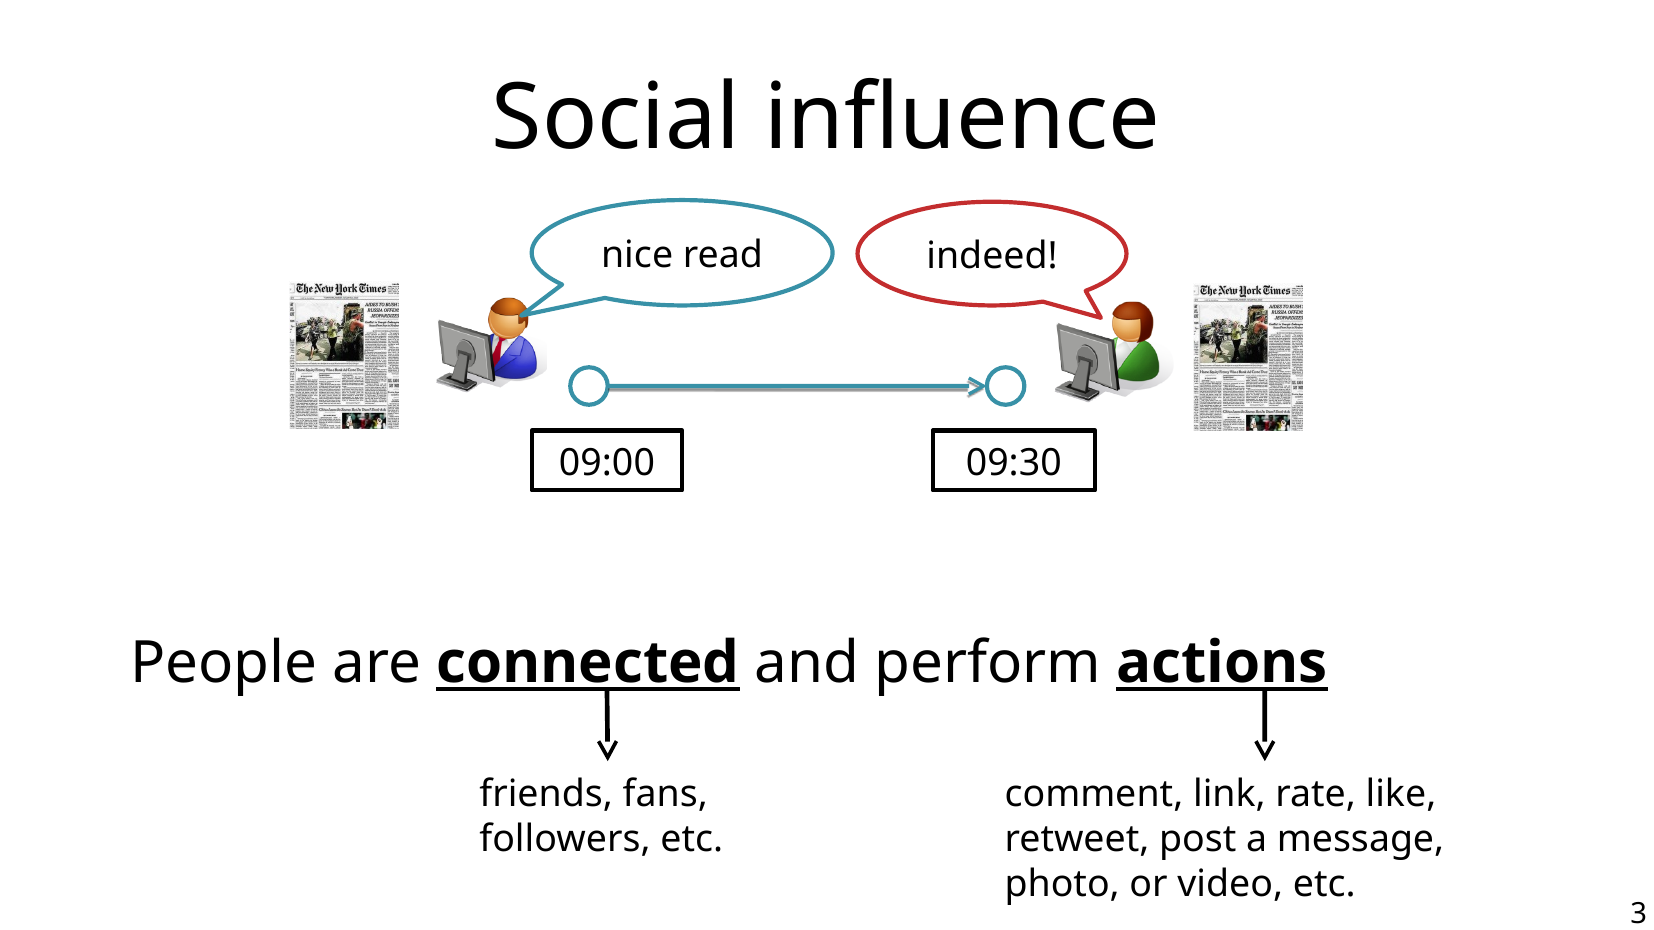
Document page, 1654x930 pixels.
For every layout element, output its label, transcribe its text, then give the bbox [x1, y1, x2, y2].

text_box People are connected and perform actions [102, 612, 1518, 713]
text_box nice read [521, 200, 833, 316]
picture [1052, 283, 1175, 405]
picture [435, 281, 547, 393]
text_box [570, 367, 608, 405]
text_box 09:00 [531, 430, 683, 491]
text_box comment, link, rate, like, retweet, post a message, photo, or video, etc. [989, 761, 1497, 911]
text_box 09:30 [932, 430, 1096, 491]
picture [289, 281, 399, 429]
picture [1193, 283, 1303, 431]
text_box friends, fans, followers, etc. [464, 761, 753, 866]
text_box indeed! [857, 201, 1127, 318]
title Social influence [82, 1, 1571, 225]
text_box [987, 367, 1025, 405]
